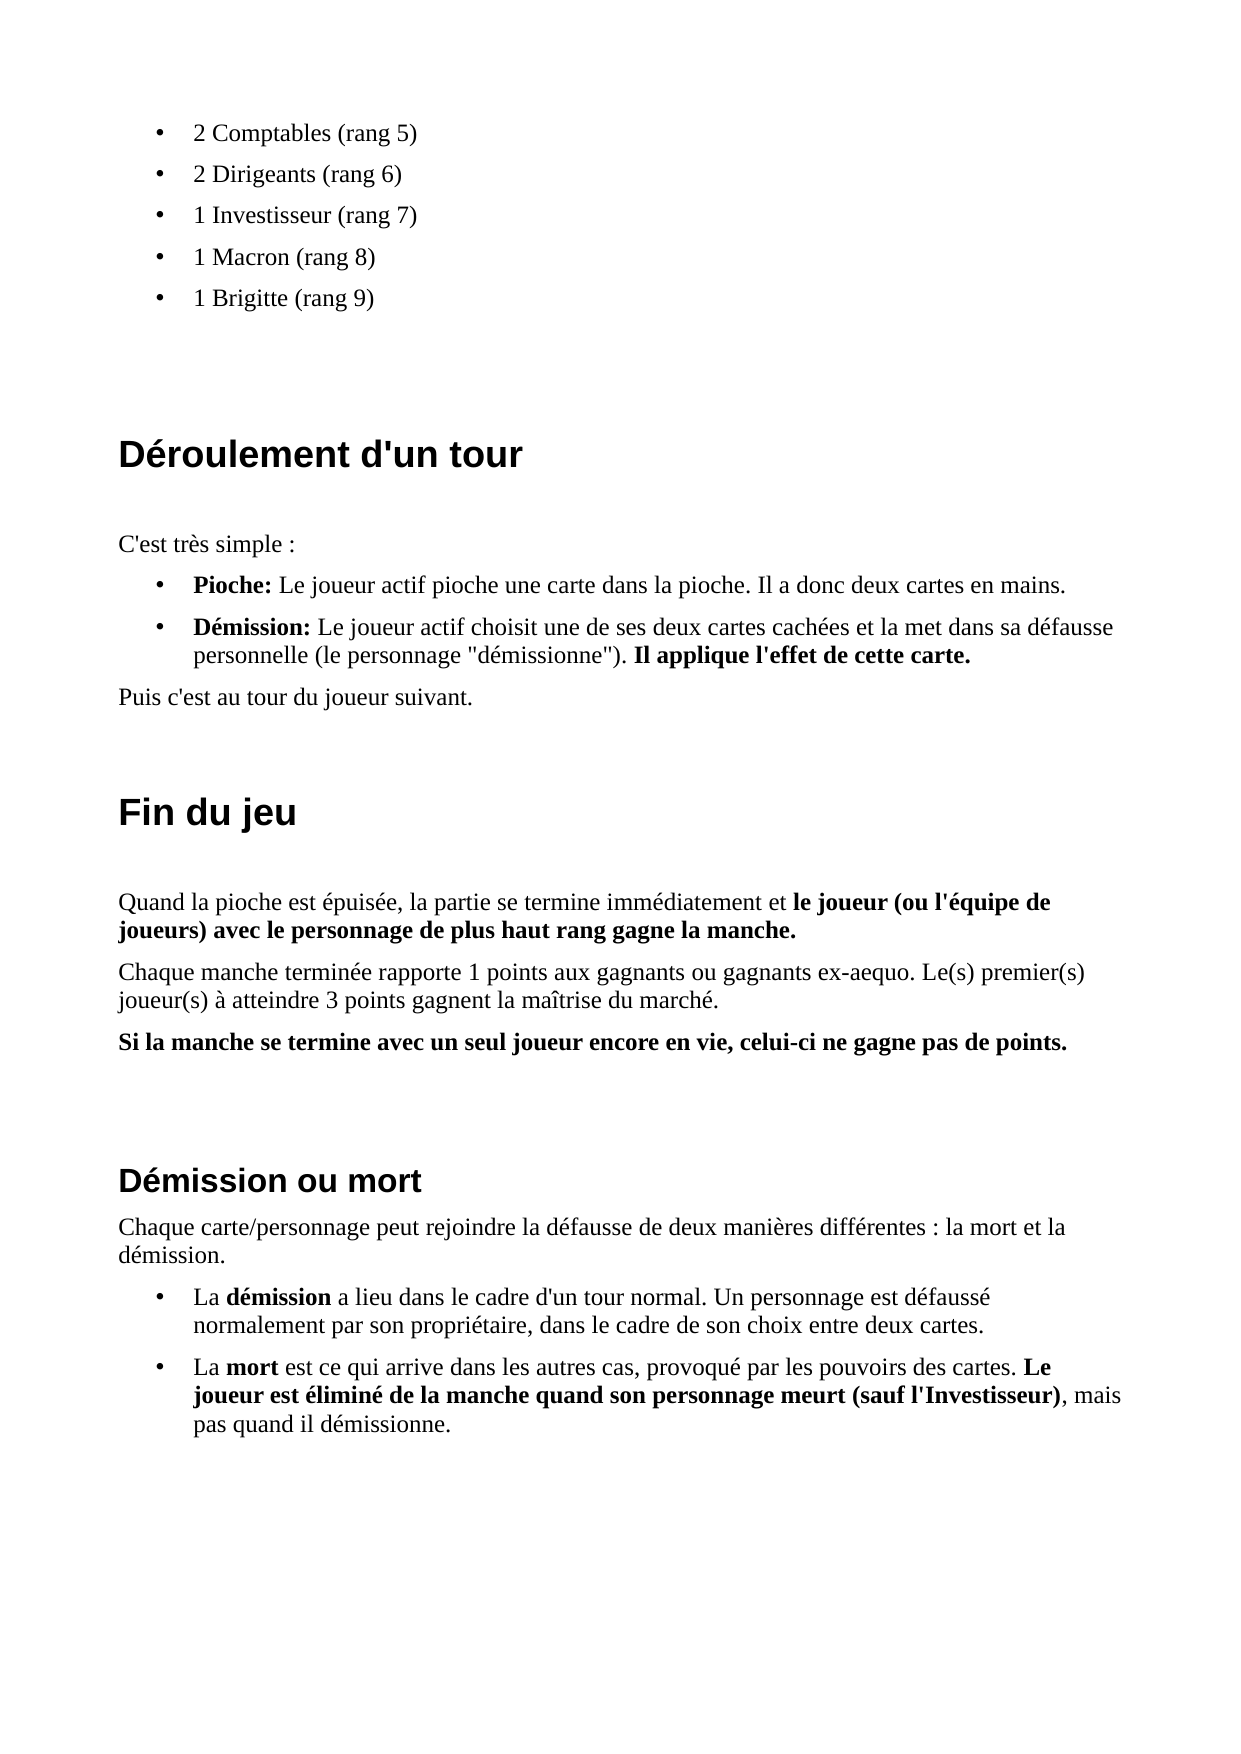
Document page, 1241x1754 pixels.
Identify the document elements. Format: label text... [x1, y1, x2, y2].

list 2 Comptables (rang 5) [156, 118, 1122, 147]
list Pioche: Le joueur actif pioche une carte dans la pioche. Il a donc deux cartes en mains. [156, 571, 1122, 599]
text Quand la pioche est épuisée, la partie se termine immédiatement et le joueur (ou l'équipe de joueurs) avec le personnage de plus haut rang gagne la manche. [118, 887, 1122, 944]
list 1 Investisseur (rang 7) [156, 201, 1122, 229]
subtitle Fin du jeu [118, 789, 1122, 833]
subtitle Démission ou mort [118, 1161, 1122, 1199]
list 1 Macron (rang 8) [156, 242, 1122, 271]
text Si la manche se termine avec un seul joueur encore en vie, celui-ci ne gagne pas de points. [118, 1027, 1122, 1055]
list Démission: Le joueur actif choisit une de ses deux cartes cachées et la met dans sa défausse personnelle (le personnage "démissionne"). Il applique l'effet de cette carte. [156, 612, 1122, 669]
text Puis c'est au tour du joueur suivant. [118, 682, 1122, 711]
list 1 Brigitte (rang 9) [156, 283, 1122, 312]
text Chaque manche terminée rapporte 1 points aux gagnants ou gagnants ex-aequo. Le(s) premier(s) joueur(s) à atteindre 3 points gagnent la maîtrise du marché. [118, 957, 1122, 1014]
text Chaque carte/personnage peut rejoindre la défausse de deux manières différentes : la mort et la démission. [118, 1212, 1122, 1269]
text C'est très simple : [118, 529, 1122, 558]
list La démission a lieu dans le cadre d'un tour normal. Un personnage est défaussé normalement par son propriétaire, dans le cadre de son choix entre deux cartes. [156, 1282, 1122, 1339]
list 2 Dirigeants (rang 6) [156, 159, 1122, 188]
subtitle Déroulement d'un tour [118, 432, 1122, 476]
list La mort est ce qui arrive dans les autres cas, provoqué par les pouvoirs des cartes. Le joueur est éliminé de la manche quand son personnage meurt (sauf l'Investisseur), mais pas quand il démissionne. [156, 1352, 1122, 1438]
